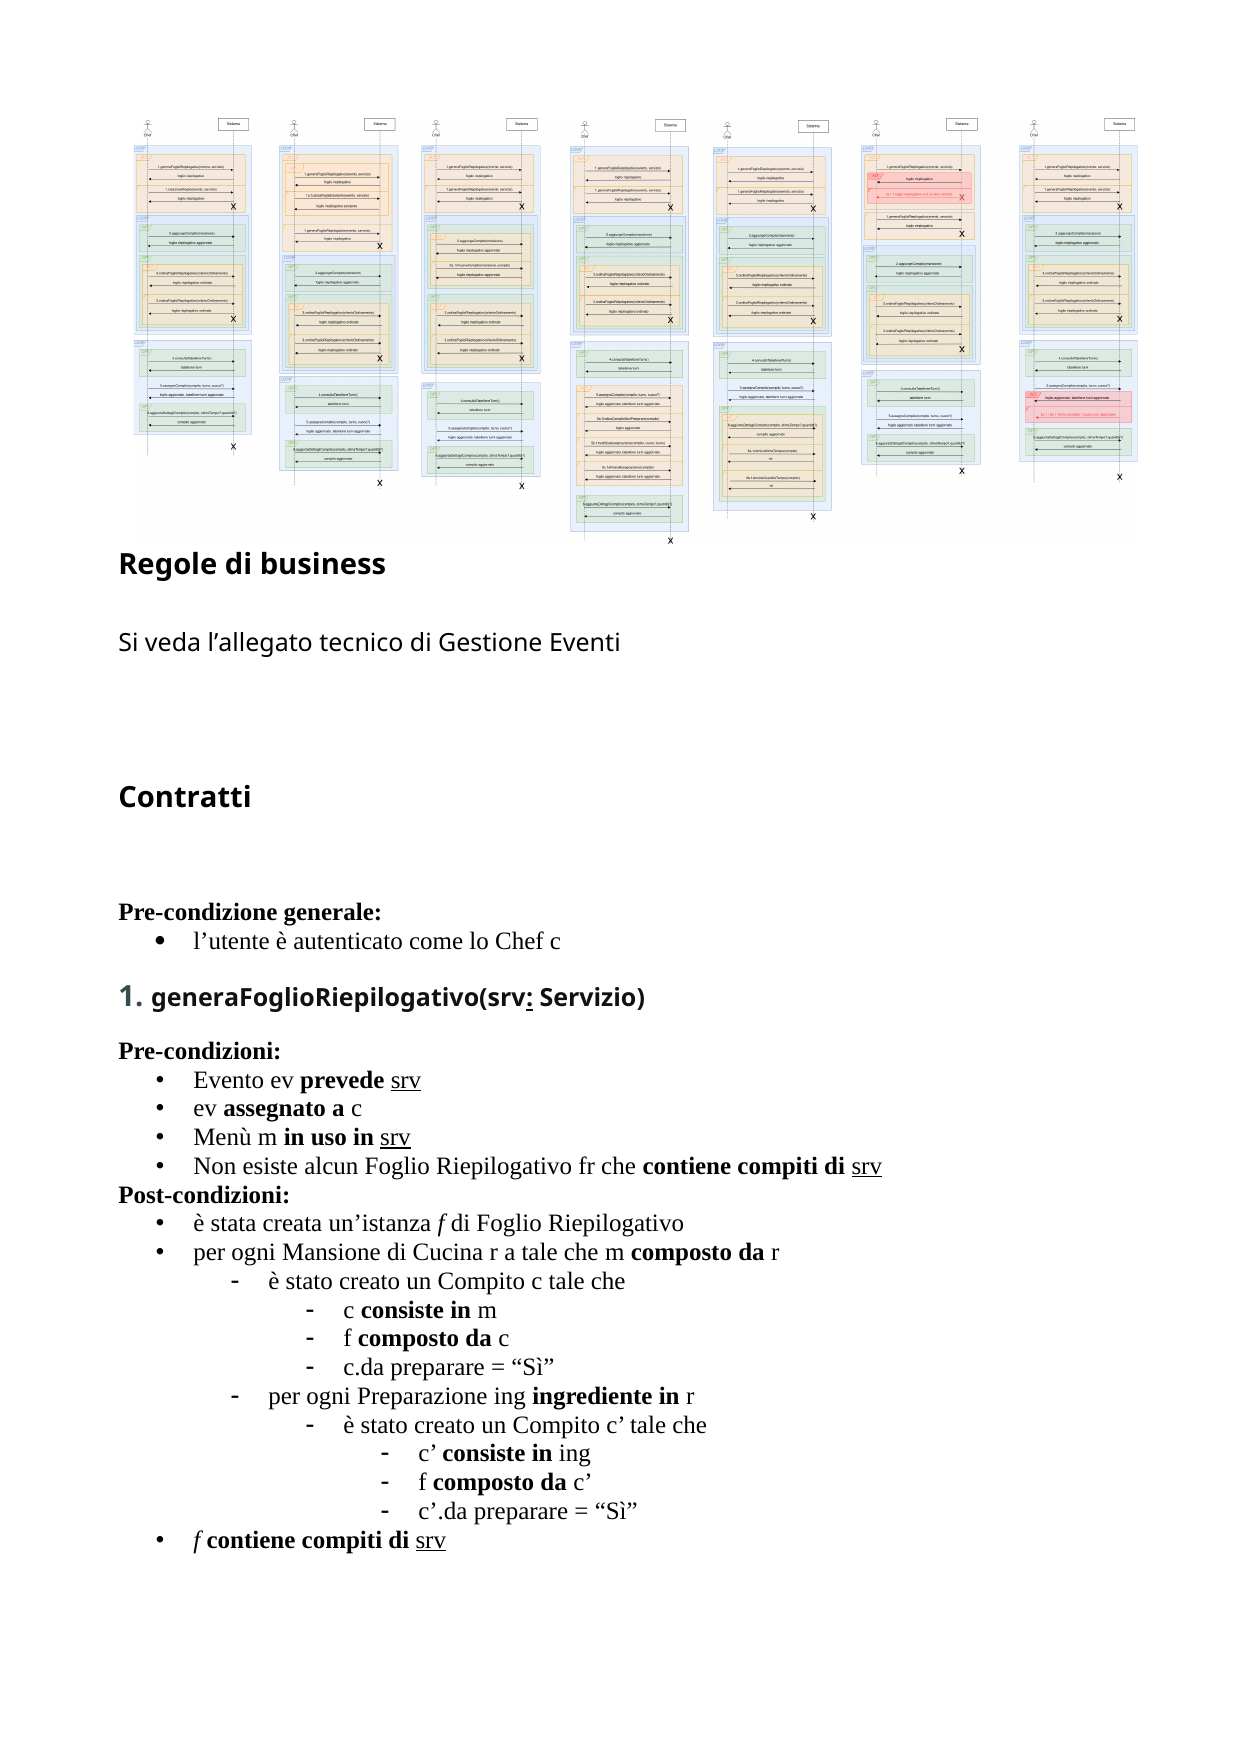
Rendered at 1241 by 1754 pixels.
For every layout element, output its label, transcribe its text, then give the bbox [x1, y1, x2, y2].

list f composto da c [306, 1323, 1122, 1352]
list per ogni Mansione di Cucina r a tale che m composto da r [156, 1237, 1122, 1266]
list l’utente è autenticato come lo Chef c [156, 926, 1122, 954]
subtitle 1. generaFoglioRiepilogativo(srv: Servizio) [118, 975, 1122, 1015]
list c.da preparare = “Sì” [306, 1352, 1122, 1381]
list per ogni Preparazione ing ingrediente in r [231, 1381, 1122, 1410]
list c consiste in m [306, 1295, 1122, 1323]
list è stata creata un’istanza f di Foglio Riepilogativo [156, 1208, 1122, 1237]
text Pre-condizioni: [118, 1036, 1122, 1065]
text Pre-condizione generale: [118, 897, 1122, 926]
list è stato creato un Compito c’ tale che [306, 1410, 1122, 1438]
list f contiene compiti di srv [156, 1525, 1122, 1553]
list c’.da preparare = “Sì” [381, 1496, 1122, 1525]
text Post-condizioni: [118, 1180, 1122, 1208]
text Regole di business [118, 544, 1122, 583]
list ev assegnato a c [156, 1093, 1122, 1122]
text Si veda l’allegato tecnico di Gestione Eventi [118, 624, 1122, 659]
list è stato creato un Compito c tale che [231, 1266, 1122, 1295]
list f composto da c’ [381, 1467, 1122, 1496]
list Evento ev prevede srv [156, 1065, 1122, 1093]
list Menù m in uso in srv [156, 1122, 1122, 1151]
picture [133, 118, 1138, 544]
list Non esiste alcun Foglio Riepilogativo fr che contiene compiti di srv [156, 1151, 1122, 1180]
text Contratti [118, 776, 1122, 816]
list c’ consiste in ing [381, 1438, 1122, 1467]
